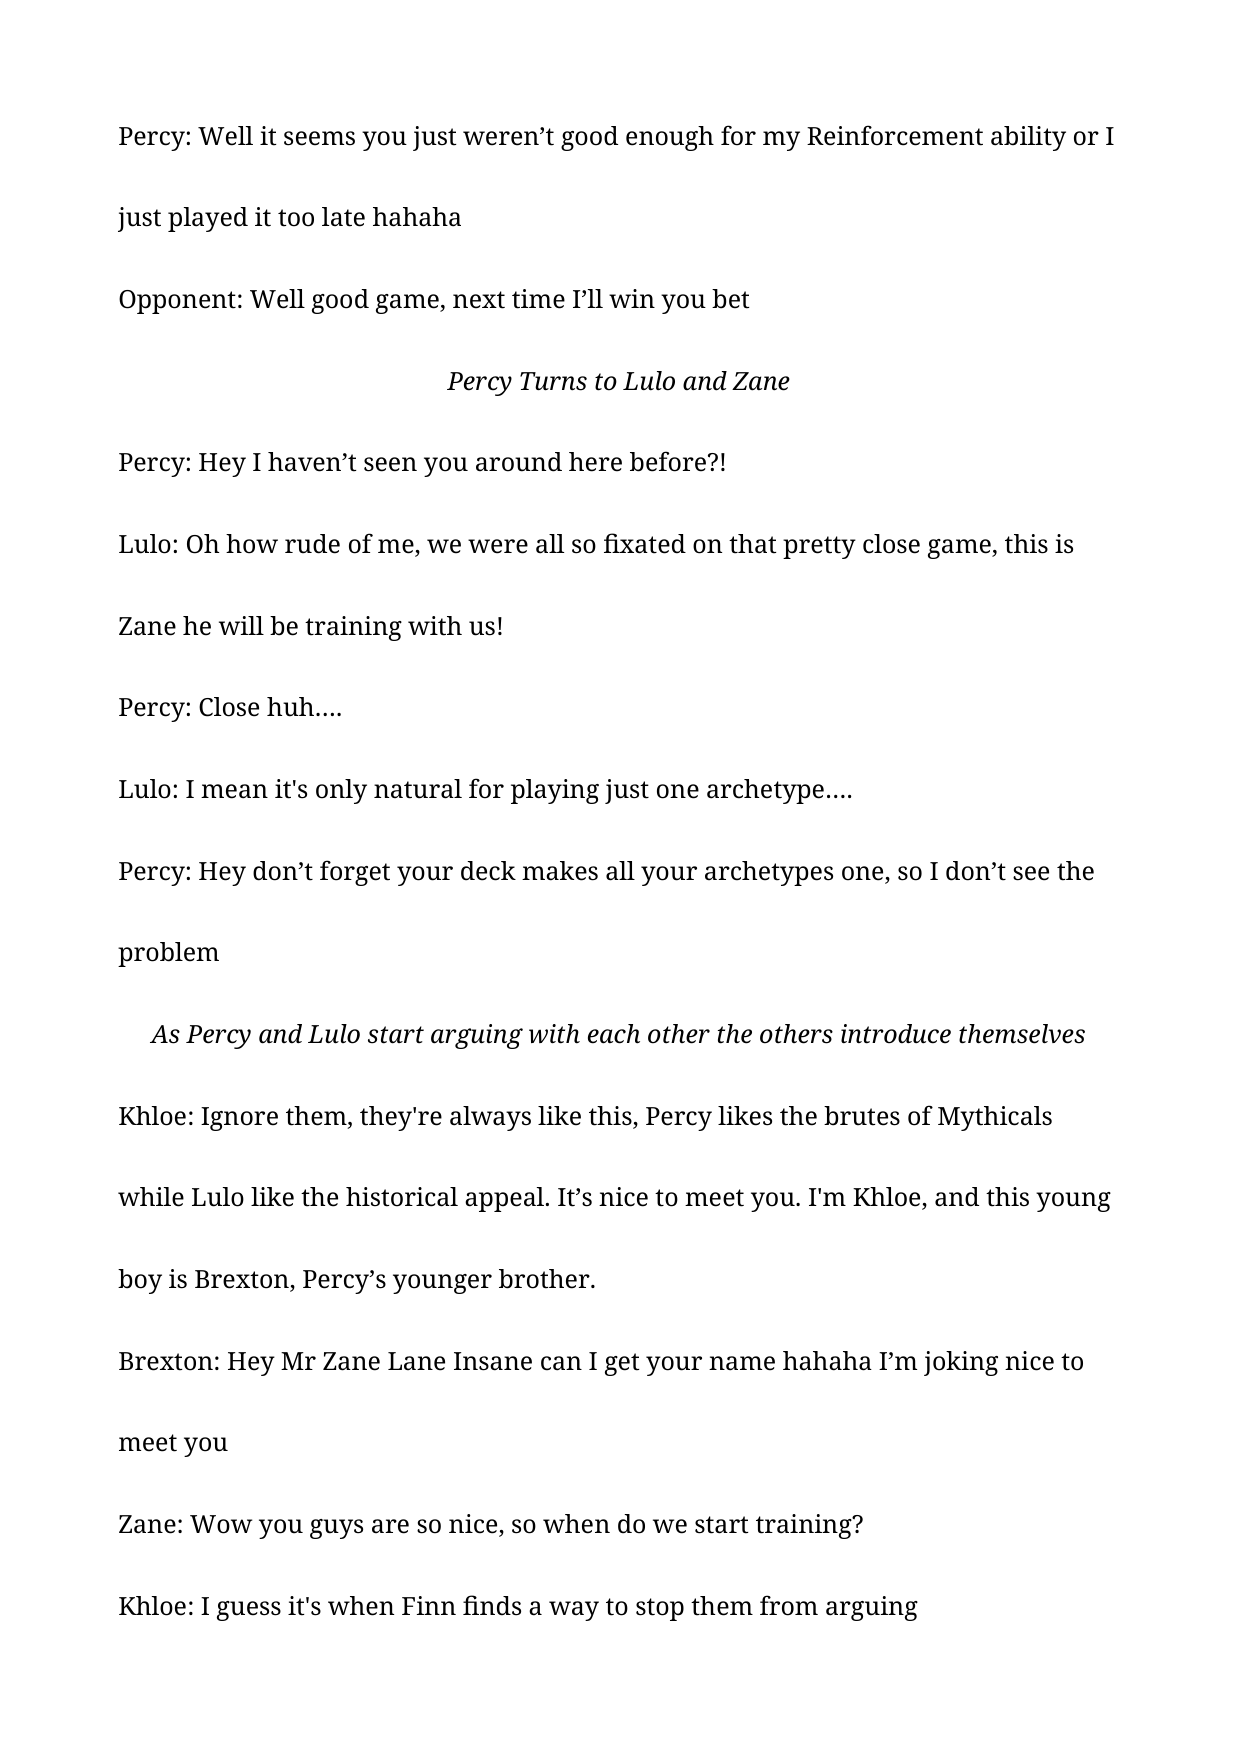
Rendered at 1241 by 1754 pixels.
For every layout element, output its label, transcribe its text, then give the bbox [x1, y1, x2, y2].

text Brexton: Hey Mr Zane Lane Insane can I get your name hahaha I’m joking nice to meet you [118, 1343, 1122, 1459]
text Percy: Hey don’t forget your deck makes all your archetypes one, so I don’t see the problem [118, 853, 1122, 969]
text Percy: Close huh…. [118, 690, 1122, 724]
text Lulo: Oh how rude of me, we were all so fixated on that pretty close game, this is Zane he will be training with us! [118, 526, 1122, 642]
text As Percy and Lulo start arguing with each other the others introduce themselves [118, 1016, 1122, 1051]
text Khloe: I guess it's when Finn finds a way to stop them from arguing [118, 1588, 1122, 1622]
text Zane: Wow you guys are so nice, so when do we start training? [118, 1506, 1122, 1541]
text Opponent: Well good game, next time I’ll win you bet [118, 281, 1122, 316]
text Percy: Well it seems you just weren’t good enough for my Reinforcement ability or I just played it too late hahaha [118, 118, 1122, 234]
text Khloe: Ignore them, they're always like this, Percy likes the brutes of Mythicals while Lulo like the historical appeal. It’s nice to meet you. I'm Khloe, and this young boy is Brexton, Percy’s younger brother. [118, 1098, 1122, 1296]
text Percy Turns to Lulo and Zane [118, 363, 1122, 397]
text Lulo: I mean it's only natural for playing just one archetype…. [118, 771, 1122, 806]
text Percy: Hey I haven’t seen you around here before?! [118, 445, 1122, 479]
